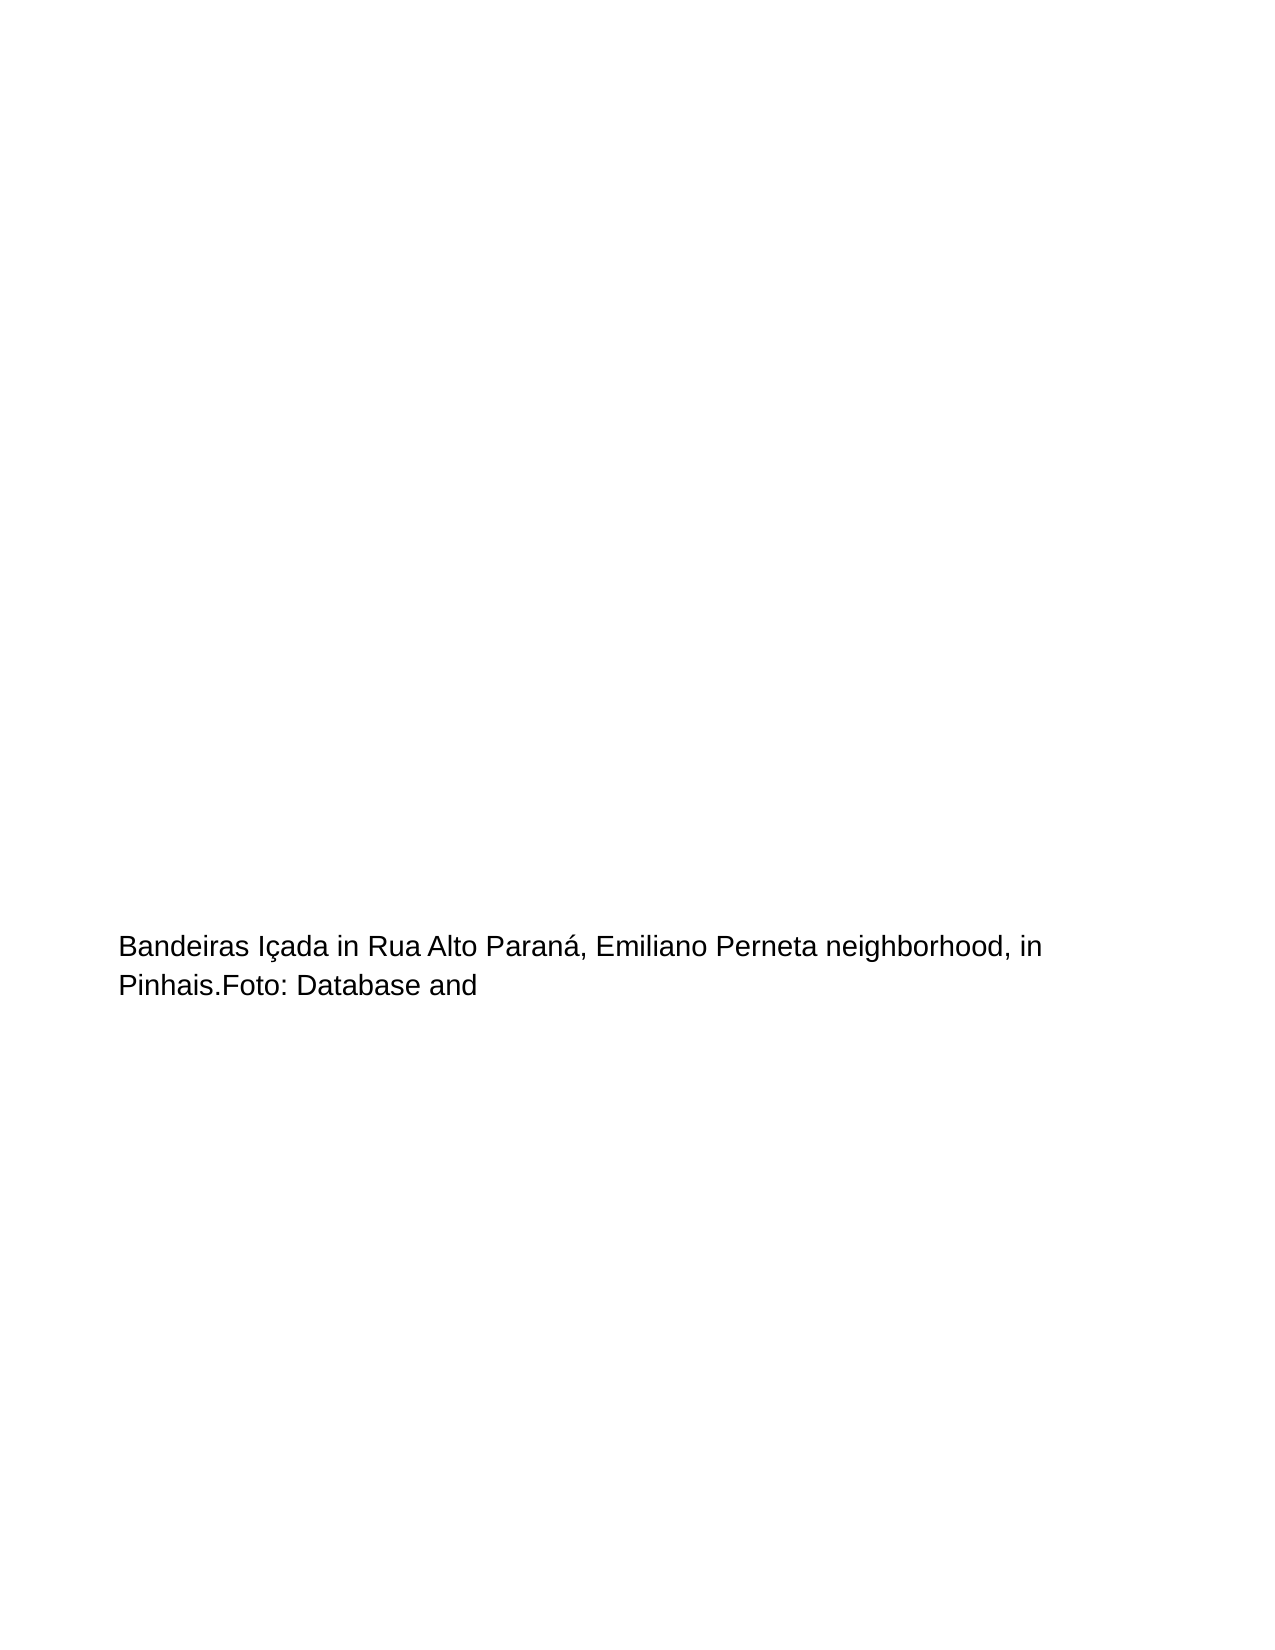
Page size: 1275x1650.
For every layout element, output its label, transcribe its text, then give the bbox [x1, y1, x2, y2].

text Bandeiras Içada in Rua Alto Paraná, Emiliano Perneta neighborhood, in Pinhais.Foto: Database and [118, 118, 1157, 1001]
